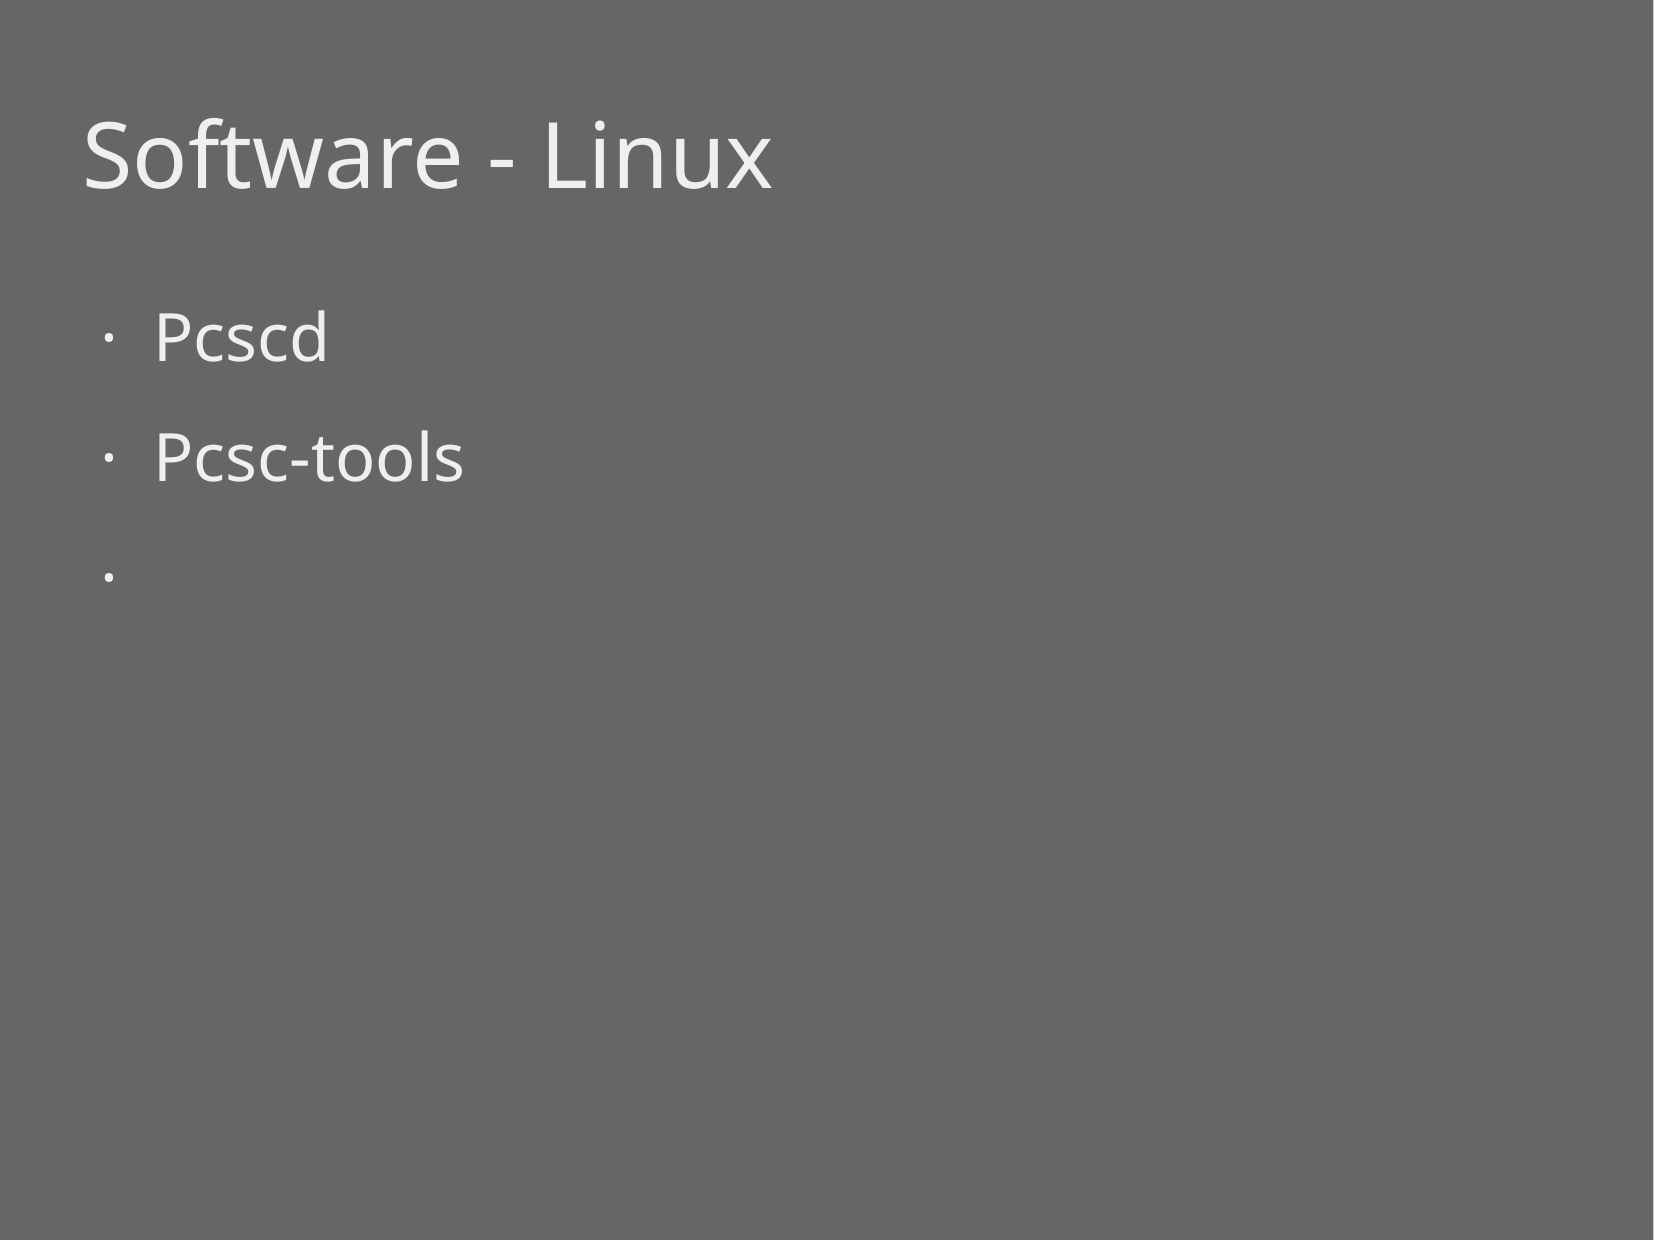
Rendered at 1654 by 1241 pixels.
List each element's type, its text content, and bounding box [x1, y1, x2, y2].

title Software - Linux [82, 56, 1571, 250]
list Pcscd Pcsc-tools [82, 290, 1571, 1094]
